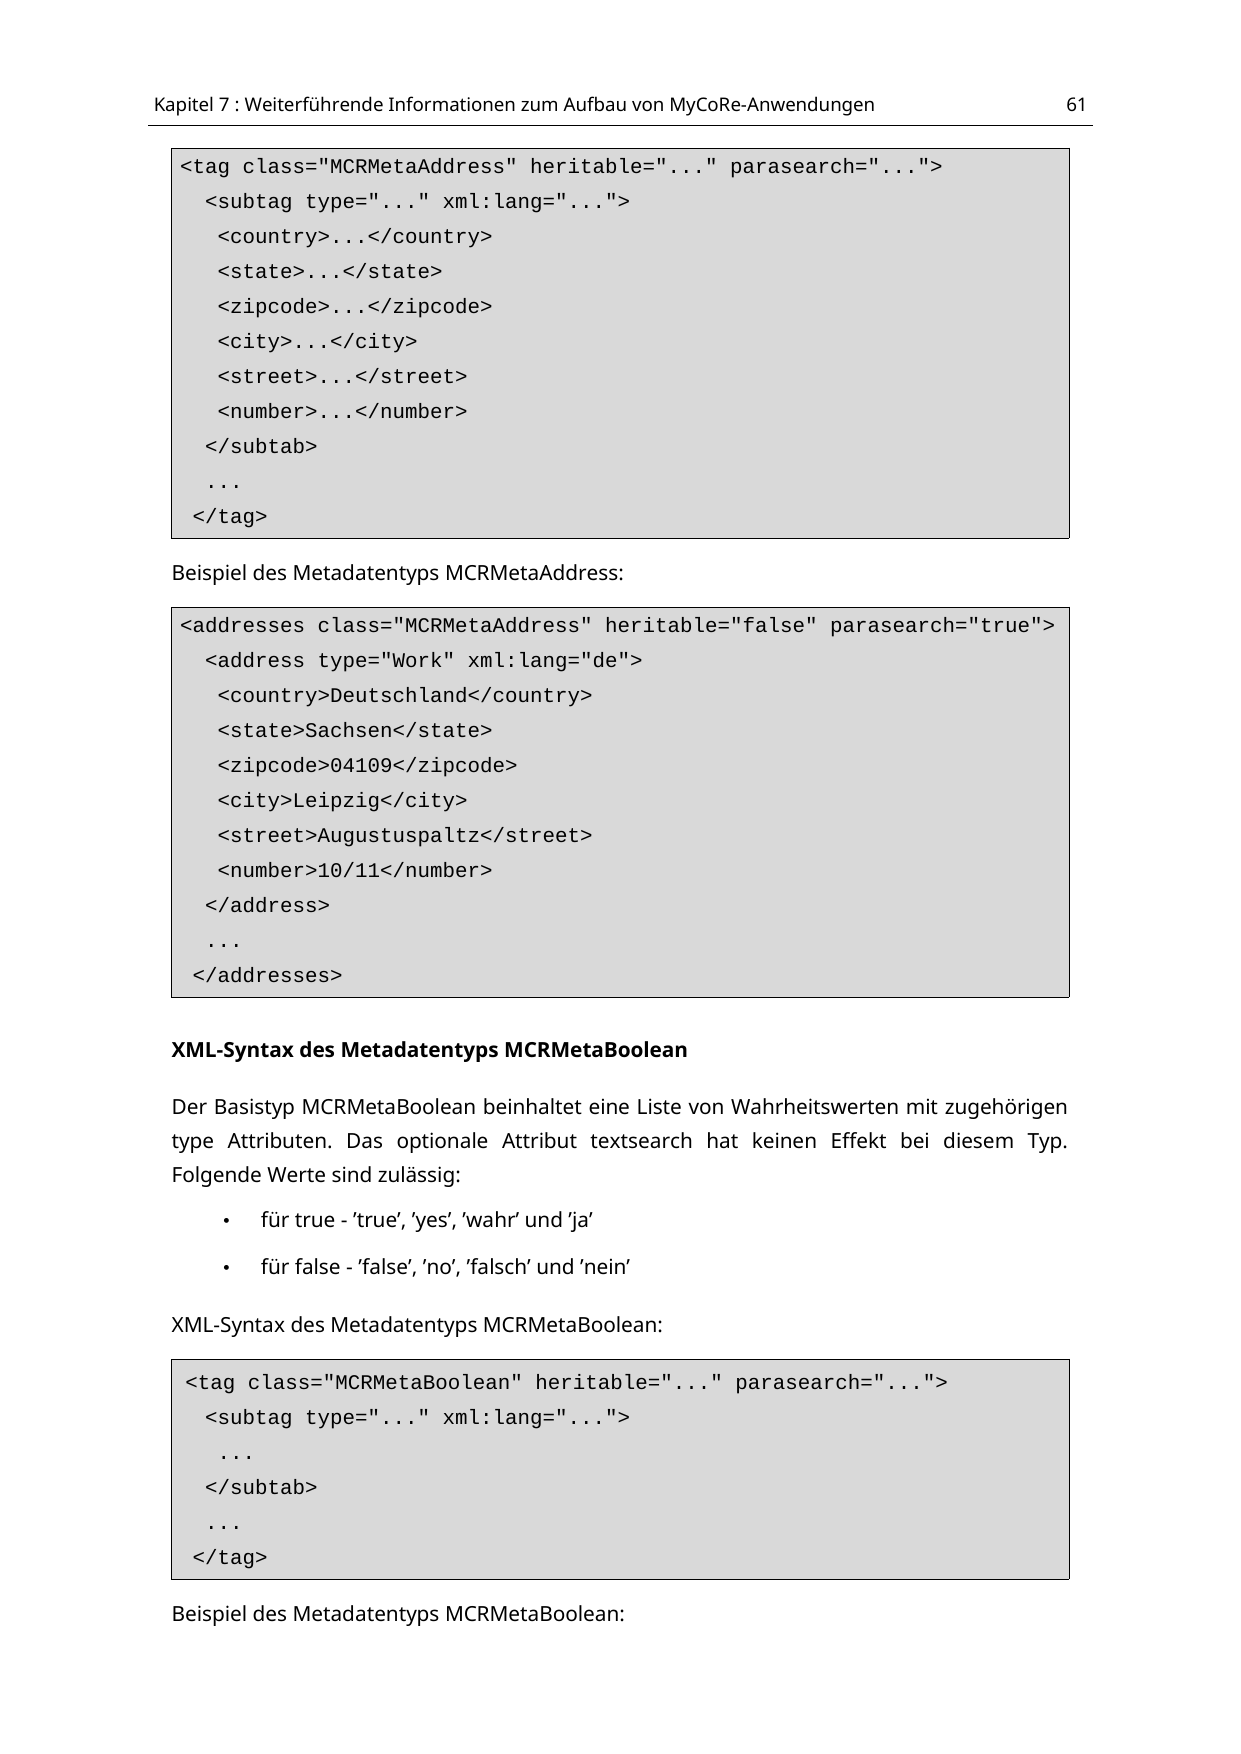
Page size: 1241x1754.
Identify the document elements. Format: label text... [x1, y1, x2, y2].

text <subtag type="..." xml:lang="..."> [172, 183, 1069, 214]
text <tag class="MCRMetaAddress" heritable="..." parasearch="..."> [172, 149, 1069, 179]
text </address> [172, 887, 1069, 918]
text </addresses> [172, 957, 1069, 997]
text <city>...</city> [172, 323, 1069, 354]
text <state>...</state> [172, 253, 1069, 284]
text </subtab> [172, 428, 1069, 459]
text ... [172, 1504, 1069, 1536]
text <country>Deutschland</country> [172, 677, 1069, 708]
text </tag> [172, 1539, 1069, 1579]
text <zipcode>04109</zipcode> [172, 747, 1069, 778]
text Beispiel des Metadatentyps MCRMetaAddress: [171, 558, 1069, 586]
text <subtag type="..." xml:lang="..."> [172, 1399, 1069, 1431]
text Der Basistyp MCRMetaBoolean beinhaltet eine Liste von Wahrheitswerten mit zugehörigen type Attributen. Das optionale Attribut textsearch hat keinen Effekt bei diesem Typ. Folgende Werte sind zulässig: [171, 1092, 1069, 1188]
text <street>...</street> [172, 358, 1069, 389]
text <street>Augustuspaltz</street> [172, 817, 1069, 848]
list für true - ’true’, ’yes’, ’wahr’ und ’ja’ [185, 1206, 1069, 1234]
text <number>...</number> [172, 393, 1069, 424]
text <tag class="MCRMetaBoolean" heritable="..." parasearch="..."> [172, 1360, 1069, 1396]
text ... [172, 463, 1069, 494]
text <zipcode>...</zipcode> [172, 288, 1069, 319]
text <addresses class="MCRMetaAddress" heritable="false" parasearch="true"> [172, 608, 1069, 638]
text XML-Syntax des Metadatentyps MCRMetaBoolean: [171, 1310, 1069, 1338]
text <country>...</country> [172, 218, 1069, 249]
subtitle XML-Syntax des Metadatentyps MCRMetaBoolean [171, 1035, 1092, 1063]
text ... [172, 1434, 1069, 1466]
text <city>Leipzig</city> [172, 782, 1069, 813]
text <address type="Work" xml:lang="de"> [172, 642, 1069, 673]
text </subtab> [172, 1469, 1069, 1501]
text Beispiel des Metadatentyps MCRMetaBoolean: [171, 1599, 1069, 1627]
text </tag> [172, 498, 1069, 538]
text <state>Sachsen</state> [172, 712, 1069, 743]
list für false - ’false’, ’no’, ’falsch’ und ’nein’ [185, 1252, 1069, 1280]
text ... [172, 922, 1069, 953]
text <number>10/11</number> [172, 852, 1069, 883]
